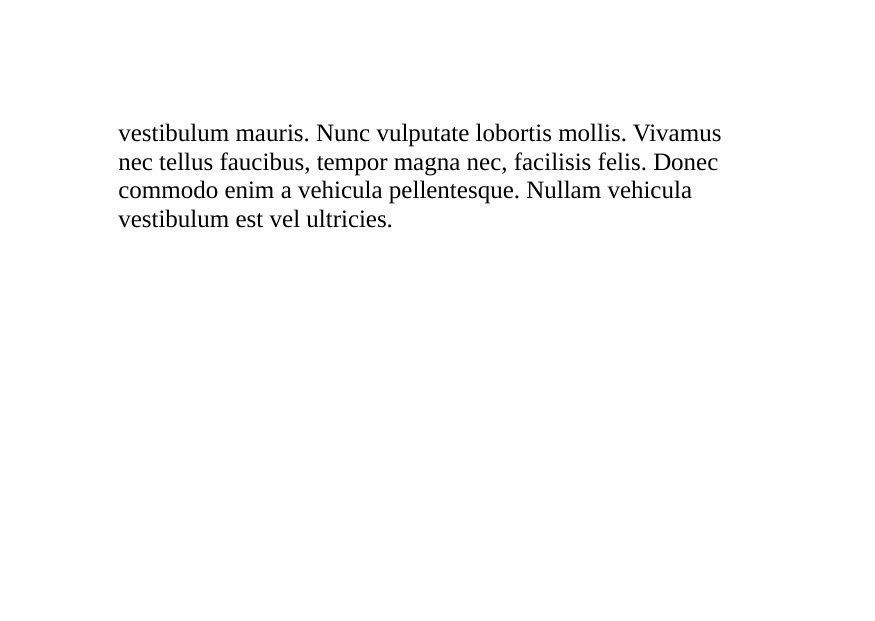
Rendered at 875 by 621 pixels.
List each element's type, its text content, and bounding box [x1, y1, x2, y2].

text vestibulum mauris. Nunc vulputate lobortis mollis. Vivamus nec tellus faucibus, tempor magna nec, facilisis felis. Donec commodo enim a vehicula pellentesque. Nullam vehicula vestibulum est vel ultricies. [118, 118, 756, 233]
